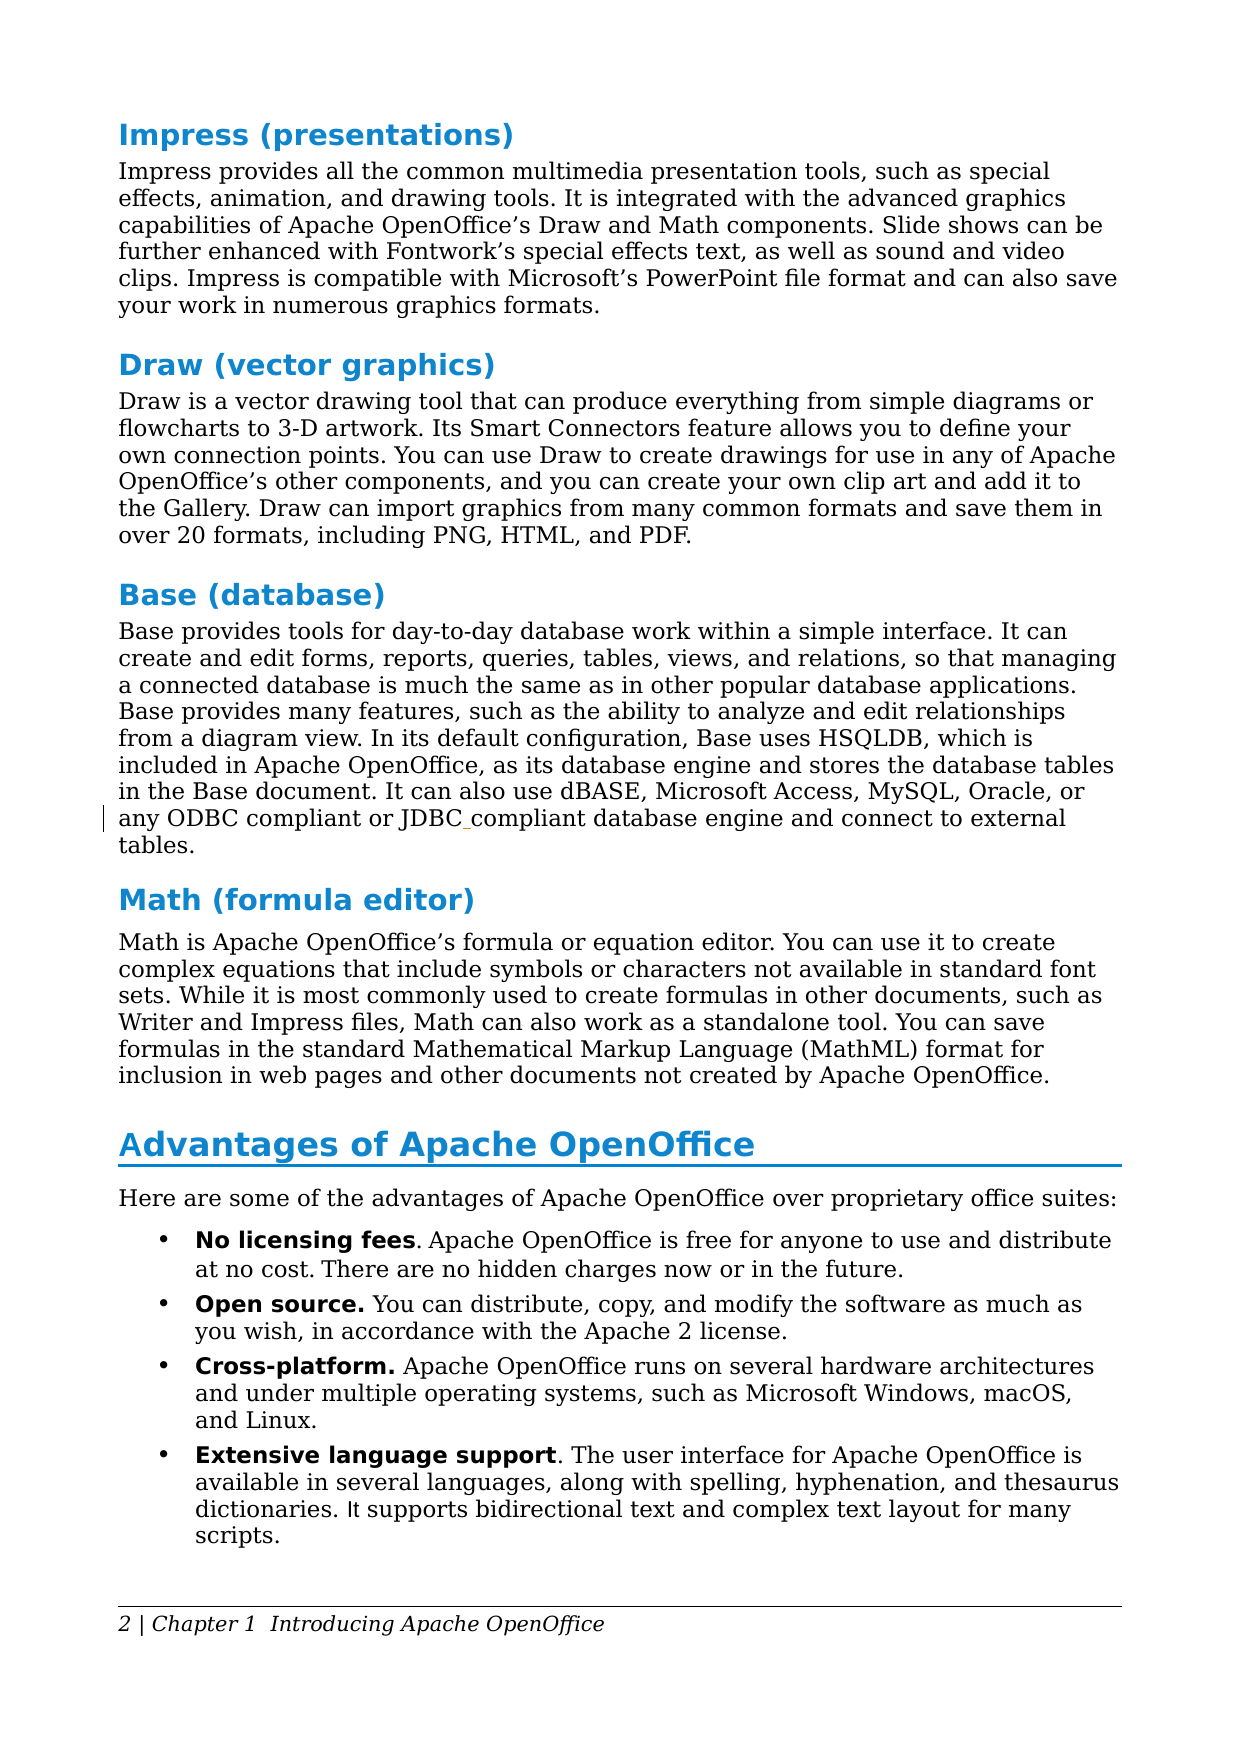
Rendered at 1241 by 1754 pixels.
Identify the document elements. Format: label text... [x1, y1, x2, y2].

list Open source. You can distribute, copy, and modify the software as much as you wish, in accordance with the Apache 2 license. [156, 1289, 1122, 1345]
text Here are some of the advantages of Apache OpenOffice over proprietary office suites: [118, 1186, 1122, 1212]
subtitle Draw (vector graphics) [118, 348, 1122, 382]
list No licensing fees. Apache OpenOffice is free for anyone to use and distribute at no cost. There are no hidden charges now or in the future. [156, 1225, 1122, 1283]
subtitle Impress (presentations) [118, 118, 1122, 152]
text Math is Apache OpenOffice’s formula or equation editor. You can use it to create complex equations that include symbols or characters not available in standard font sets. While it is most commonly used to create formulas in other documents, such as Writer and Impress files, Math can also work as a standalone tool. You can save formulas in the standard Mathematical Markup Language (MathML) format for inclusion in web pages and other documents not created by Apache OpenOffice. [118, 929, 1122, 1089]
subtitle Base (database) [118, 578, 1122, 612]
list Cross-platform. Apache OpenOffice runs on several hardware architectures and under multiple operating systems, such as Microsoft Windows, macOS, and Linux. [156, 1351, 1122, 1433]
subtitle Math (formula editor) [118, 883, 1122, 917]
list Extensive language support. The user interface for Apache OpenOffice is available in several languages, along with spelling, hyphenation, and thesaurus dictionaries. It supports bidirectional text and complex text layout for many scripts. [156, 1440, 1122, 1549]
text Base provides tools for day-to-day database work within a simple interface. It can create and edit forms, reports, queries, tables, views, and relations, so that managing a connected database is much the same as in other popular database applications. Base provides many features, such as the ability to analyze and edit relationships from a diagram view. In its default configuration, Base uses HSQLDB, which is included in Apache OpenOffice, as its database engine and stores the database tables in the Base document. It can also use dBASE, Microsoft Access, MySQL, Oracle, or any ODBC compliant or JDBC compliant database engine and connect to external tables. [118, 618, 1122, 858]
subtitle Advantages of Apache OpenOffice [118, 1125, 1122, 1164]
text Draw is a vector drawing tool that can produce everything from simple diagrams or flowcharts to 3-D artwork. Its Smart Connectors feature allows you to define your own connection points. You can use Draw to create drawings for use in any of Apache OpenOffice’s other components, and you can create your own clip art and add it to the Gallery. Draw can import graphics from many common formats and save them in over 20 formats, including PNG, HTML, and PDF. [118, 388, 1122, 548]
text Impress provides all the common multimedia presentation tools, such as special effects, animation, and drawing tools. It is integrated with the advanced graphics capabilities of Apache OpenOffice’s Draw and Math components. Slide shows can be further enhanced with Fontwork’s special effects text, as well as sound and video clips. Impress is compatible with Microsoft’s PowerPoint file format and can also save your work in numerous graphics formats. [118, 158, 1122, 318]
